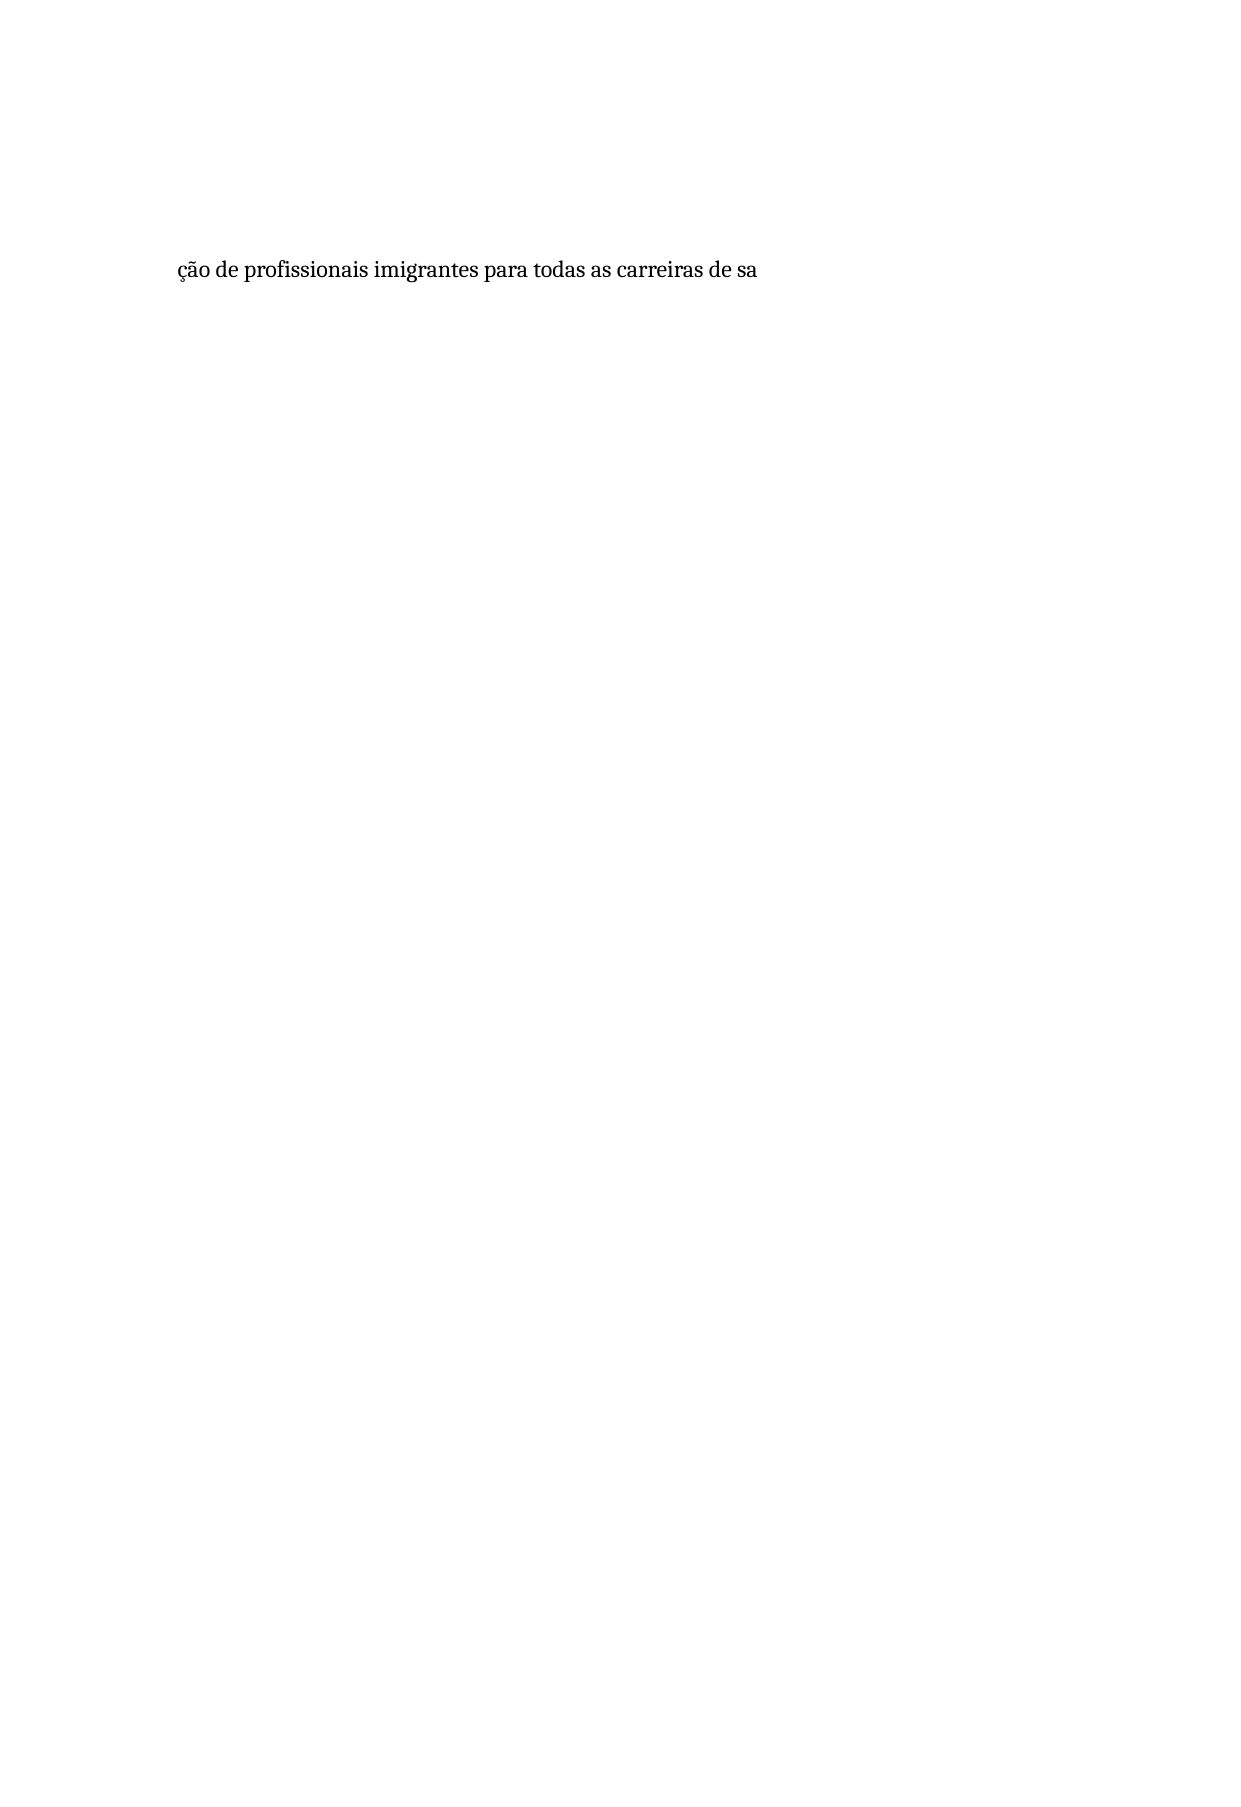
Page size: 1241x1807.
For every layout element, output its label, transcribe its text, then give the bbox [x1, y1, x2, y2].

text ção de profissionais imigrantes para todas as carreiras de sa [177, 255, 1068, 283]
